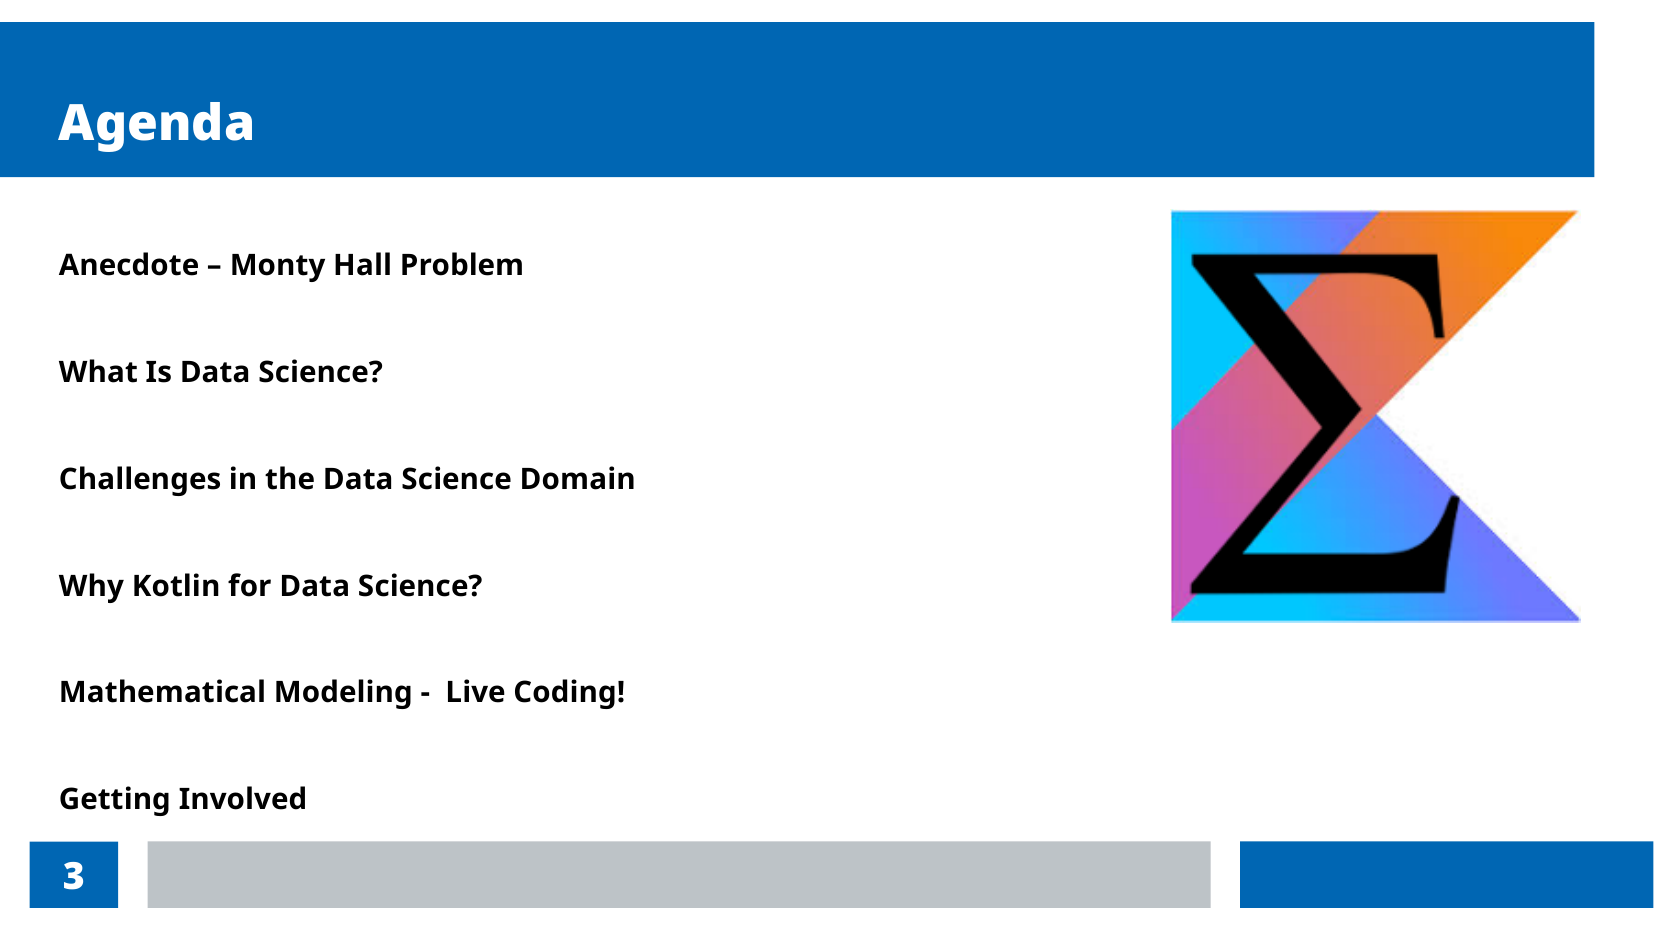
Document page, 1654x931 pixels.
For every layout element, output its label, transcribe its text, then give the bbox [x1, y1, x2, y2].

list Anecdote – Monty Hall Problem What Is Data Science? Challenges in the Data Science Domain Why Kotlin for Data Science? Mathematical Modeling - Live Coding! Getting Involved [59, 243, 1565, 820]
title Agenda [59, 44, 1595, 156]
picture [1170, 209, 1581, 623]
